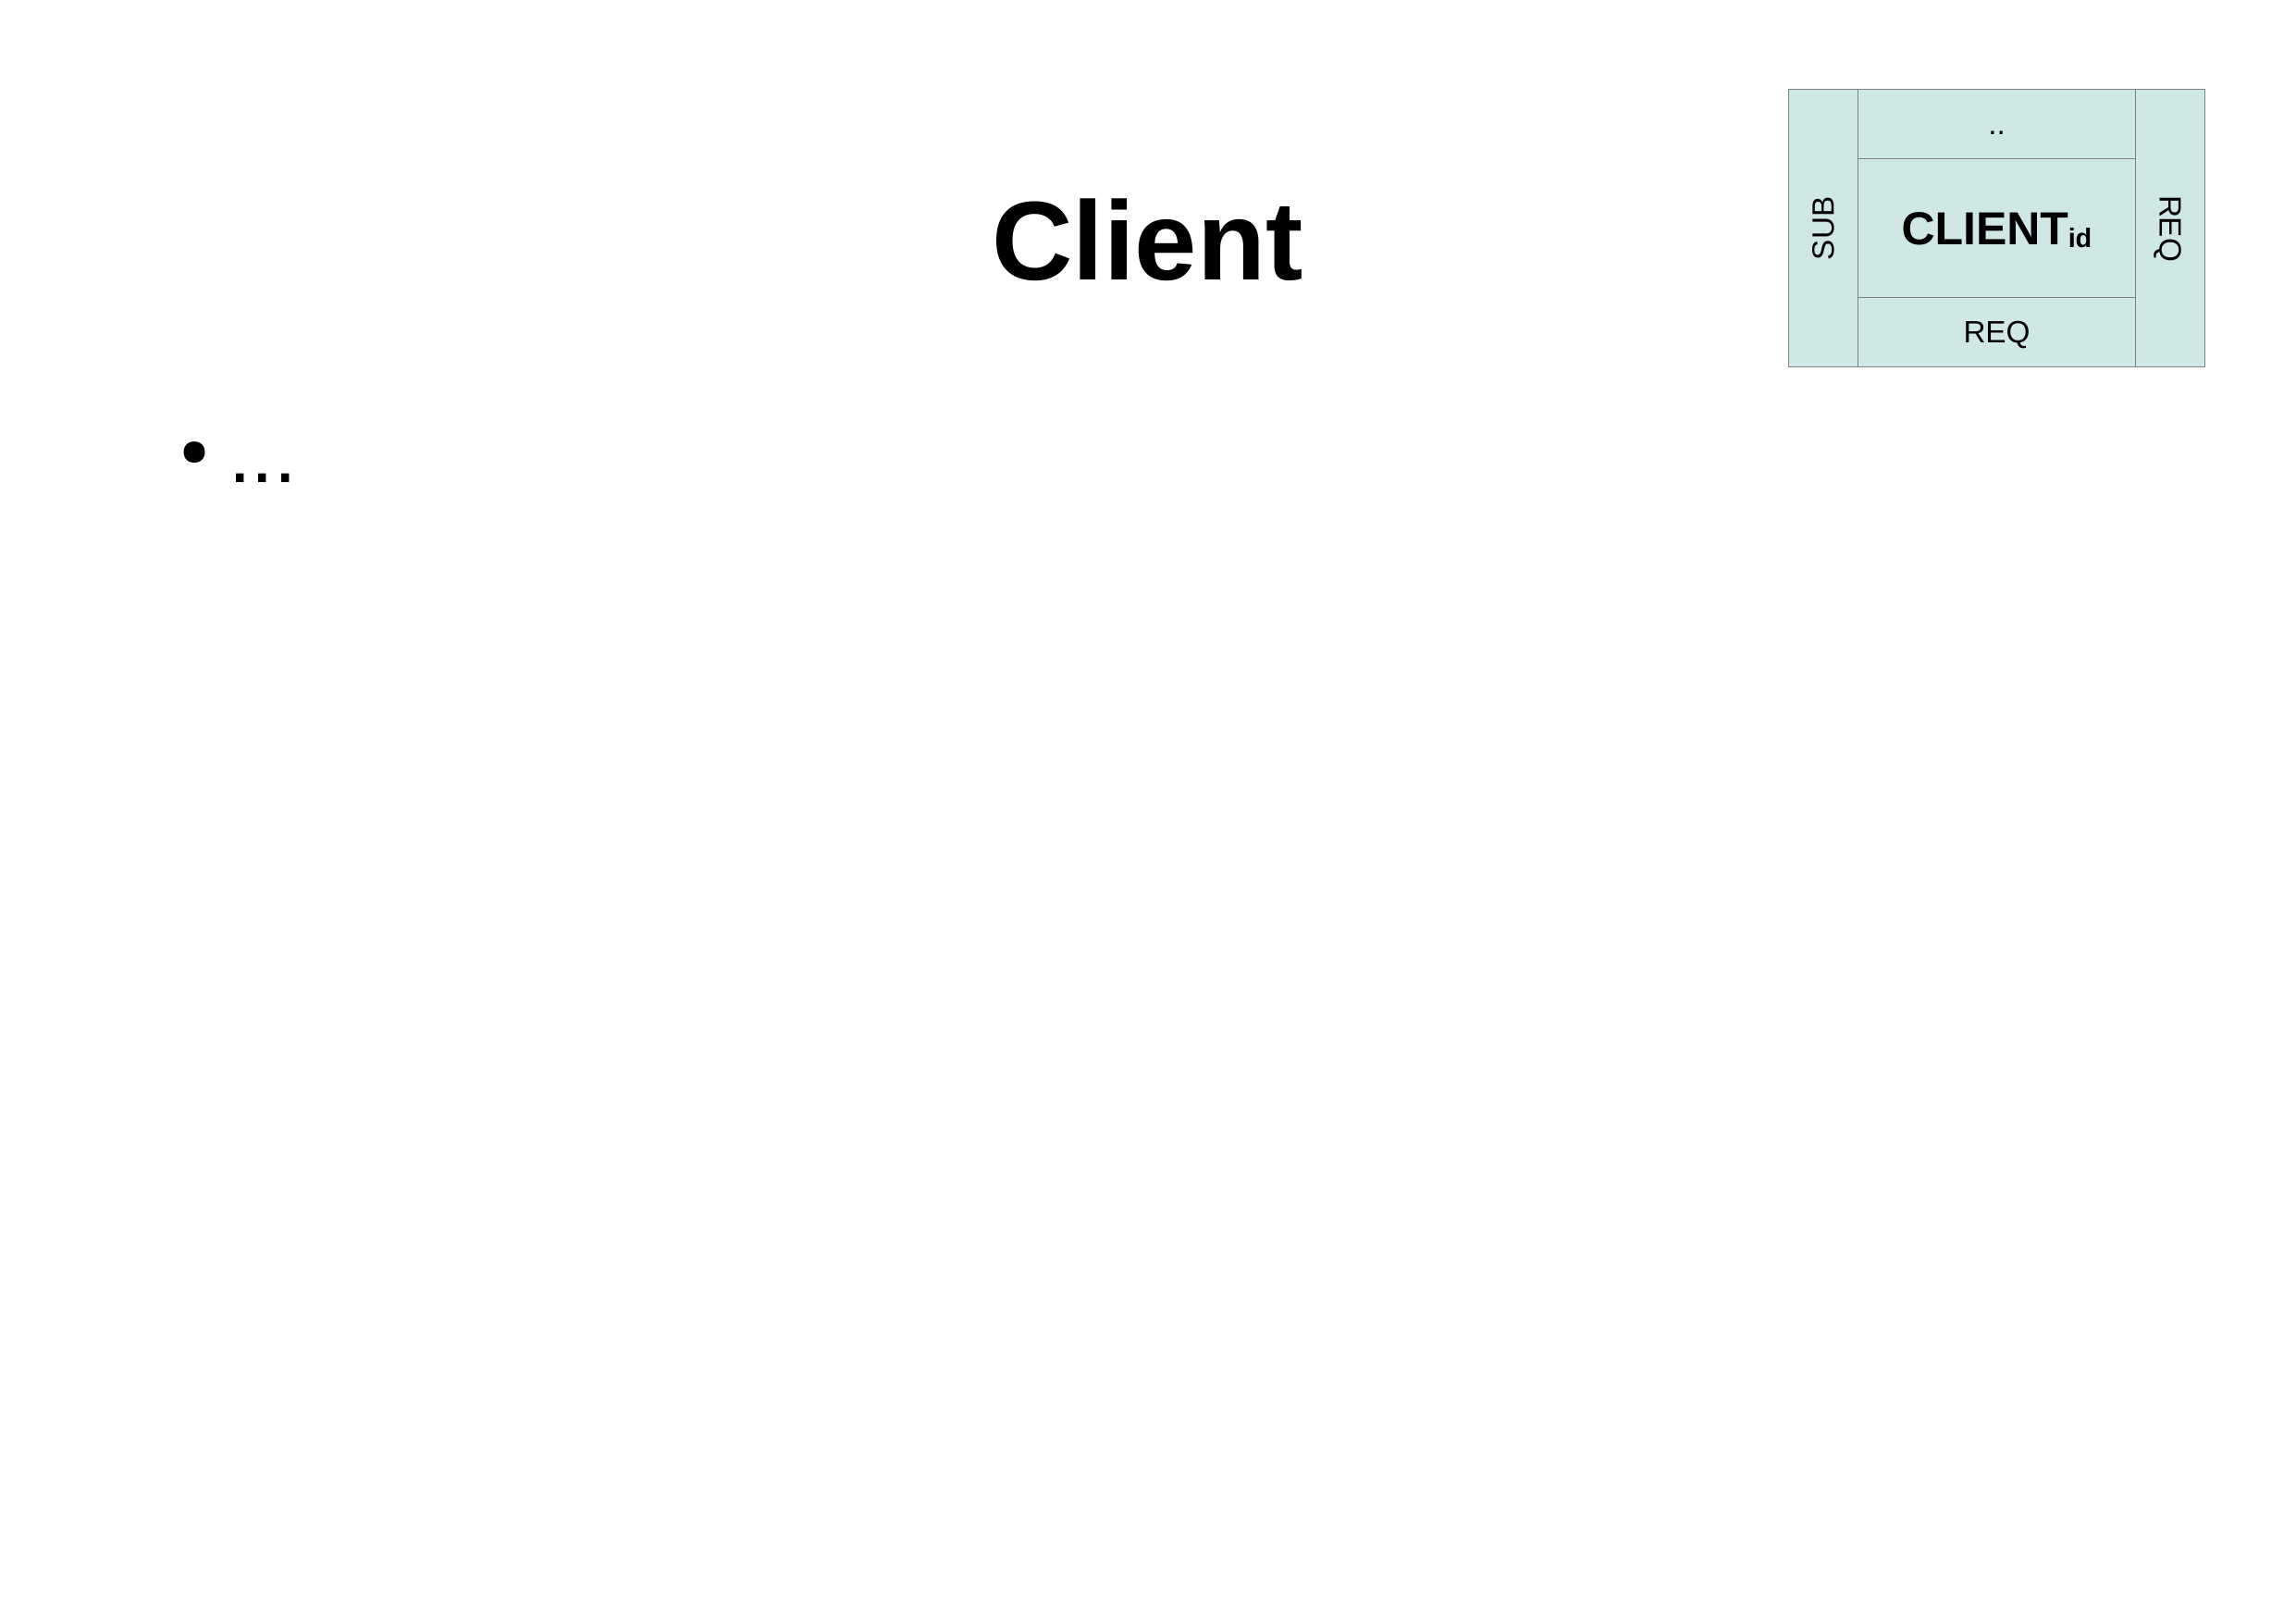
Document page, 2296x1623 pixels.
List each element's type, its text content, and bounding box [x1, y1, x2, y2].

text_box .. [1858, 89, 2136, 159]
text_box REQ [1858, 297, 2136, 367]
list ... [163, 408, 2132, 1408]
text_box REQ [2135, 89, 2205, 367]
text_box CLIENTid [1858, 159, 2135, 297]
text_box SUB [1788, 89, 1858, 367]
title Client [163, 114, 1788, 367]
